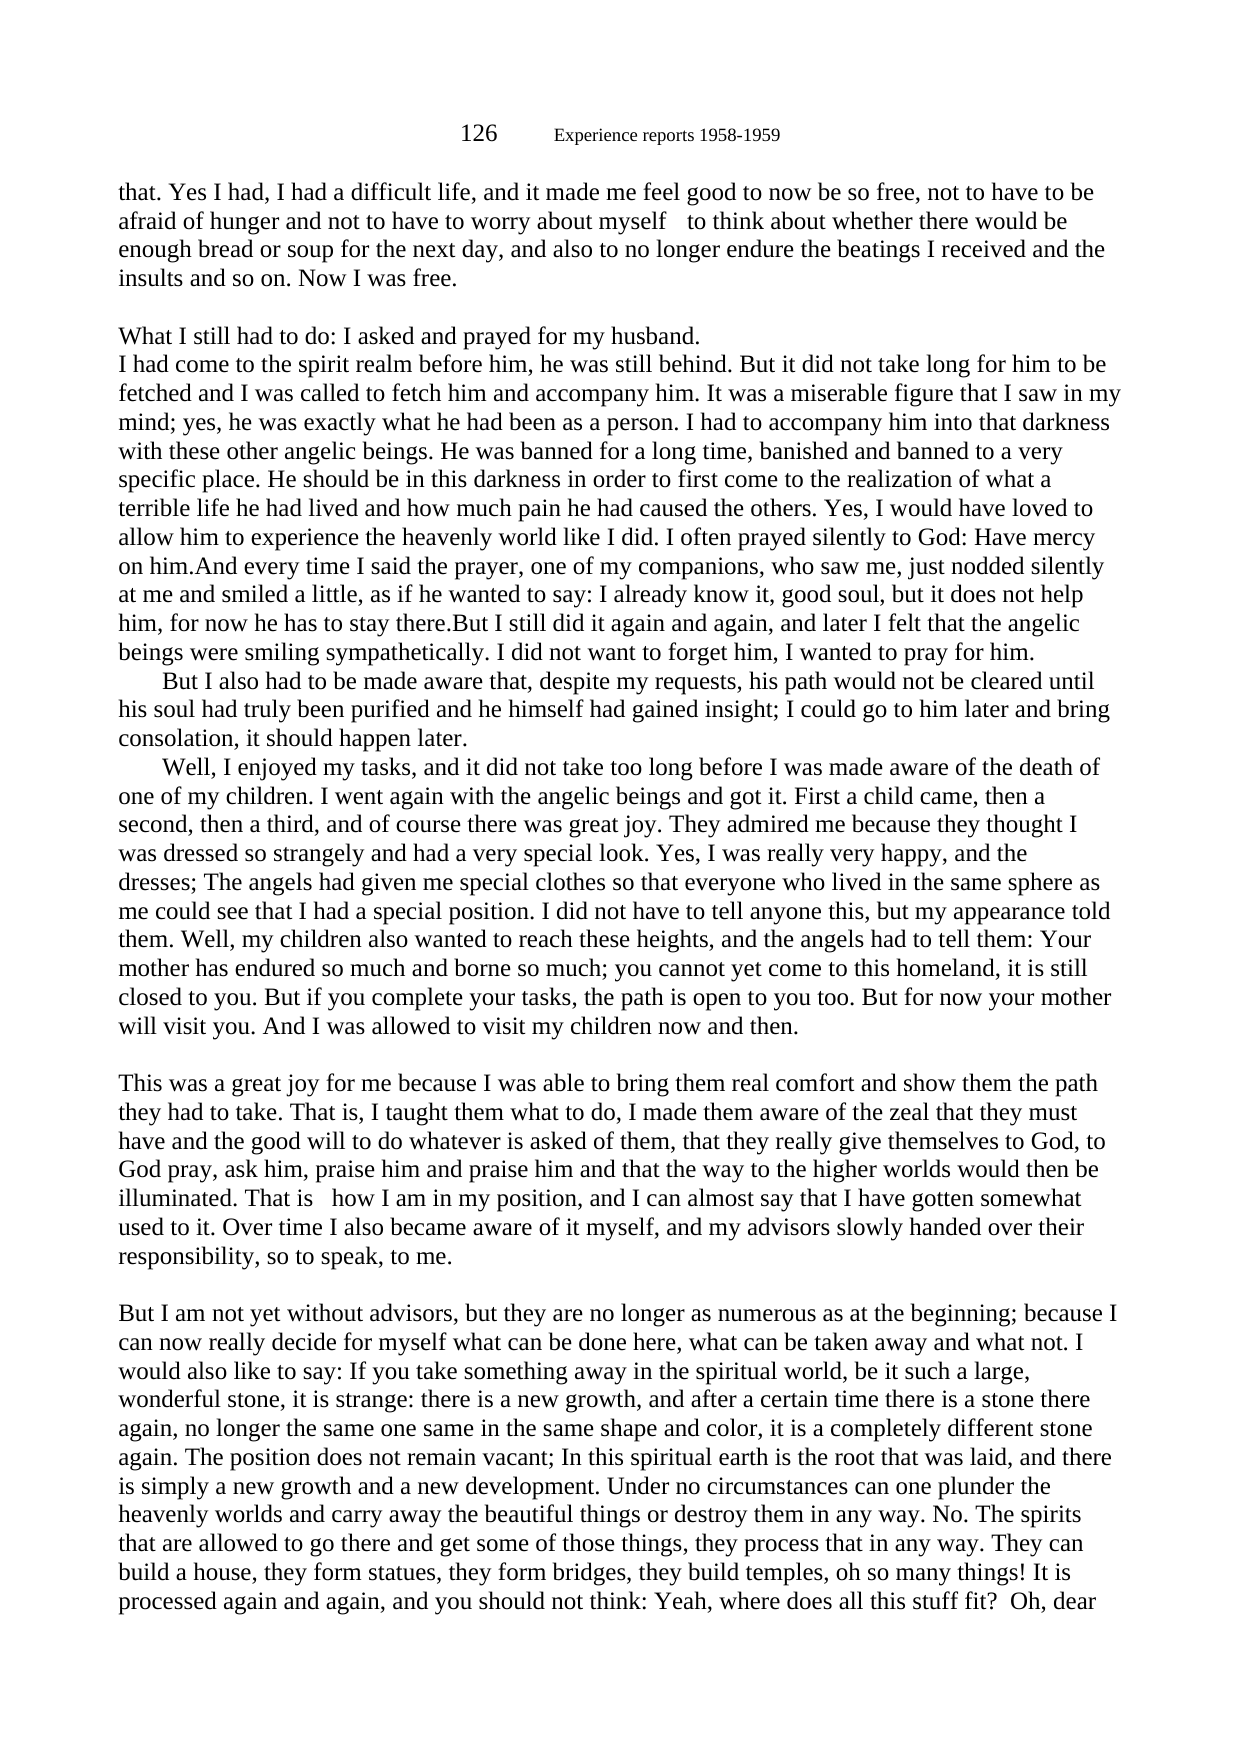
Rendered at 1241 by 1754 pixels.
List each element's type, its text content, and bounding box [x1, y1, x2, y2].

text Well, I enjoyed my tasks, and it did not take too long before I was made aware of the death of one of my children. I went again with the angelic beings and got it. First a child came, then a second, then a third, and of course there was great joy. They admired me because they thought I was dressed so strangely and had a very special look. Yes, I was really very happy, and the [118, 752, 1122, 867]
text But I am not yet without advisors, but they are no longer as numerous as at the beginning; because I can now really decide for myself what can be done here, what can be taken away and what not. I would also like to say: If you take something away in the spiritual world, be it such a large, wonderful stone, it is strange: there is a new growth, and after a certain time there is a stone there again, no longer the same one same in the same shape and color, it is a completely different stone again. The position does not remain vacant; In this spiritual earth is the root that was laid, and there is simply a new growth and a new development. Under no circumstances can one plunder the heavenly worlds and carry away the beautiful things or destroy them in any way. No. The spirits that are allowed to go there and get some of those things, they process that in any way. They can build a house, they form statues, they form bridges, they build temples, oh so many things! It is processed again and again, and you should not think: Yeah, where does all this stuff fit? Oh, dear [118, 1298, 1122, 1614]
text I had come to the spirit realm before him, he was still behind. But it did not take long for him to be fetched and I was called to fetch him and accompany him. It was a miserable figure that I saw in my mind; yes, he was exactly what he had been as a person. I had to accompany him into that darkness with these other angelic beings. He was banned for a long time, banished and banned to a very specific place. He should be in this darkness in order to first come to the realization of what a terrible life he had lived and how much pain he had caused the others. Yes, I would have loved to allow him to experience the heavenly world like I did. I often prayed silently to God: Have mercy on him.And every time I said the prayer, one of my companions, who saw me, just nodded silently at me and smiled a little, as if he wanted to say: I already know it, good soul, but it does not help him, for now he has to stay there.But I still did it again and again, and later I felt that the angelic beings were smiling sympathetically. I did not want to forget him, I wanted to pray for him. [118, 349, 1122, 666]
text What I still had to do: I asked and prayed for my husband. [118, 321, 1122, 349]
text dresses; The angels had given me special clothes so that everyone who lived in the same sphere as me could see that I had a special position. I did not have to tell anyone this, but my appearance told them. Well, my children also wanted to reach these heights, and the angels had to tell them: Your mother has endured so much and borne so much; you cannot yet come to this homeland, it is still closed to you. But if you complete your tasks, the path is open to you too. But for now your mother will visit you. And I was allowed to visit my children now and then. [118, 867, 1122, 1039]
text But I also had to be made aware that, despite my requests, his path would not be cleared until his soul had truly been purified and he himself had gained insight; I could go to him later and bring consolation, it should happen later. [118, 666, 1122, 752]
text This was a great joy for me because I was able to bring them real comfort and show them the path they had to take. That is, I taught them what to do, I made them aware of the zeal that they must have and the good will to do whatever is asked of them, that they really give themselves to God, to God pray, ask him, praise him and praise him and that the way to the higher worlds would then be illuminated. That is how I am in my position, and I can almost say that I have gotten somewhat used to it. Over time I also became aware of it myself, and my advisors slowly handed over their responsibility, so to speak, to me. [118, 1068, 1122, 1269]
text that. Yes I had, I had a difficult life, and it made me feel good to now be so free, not to have to be afraid of hunger and not to have to worry about myself to think about whether there would be enough bread or soup for the next day, and also to no longer endure the beatings I received and the insults and so on. Now I was free. [118, 177, 1122, 292]
